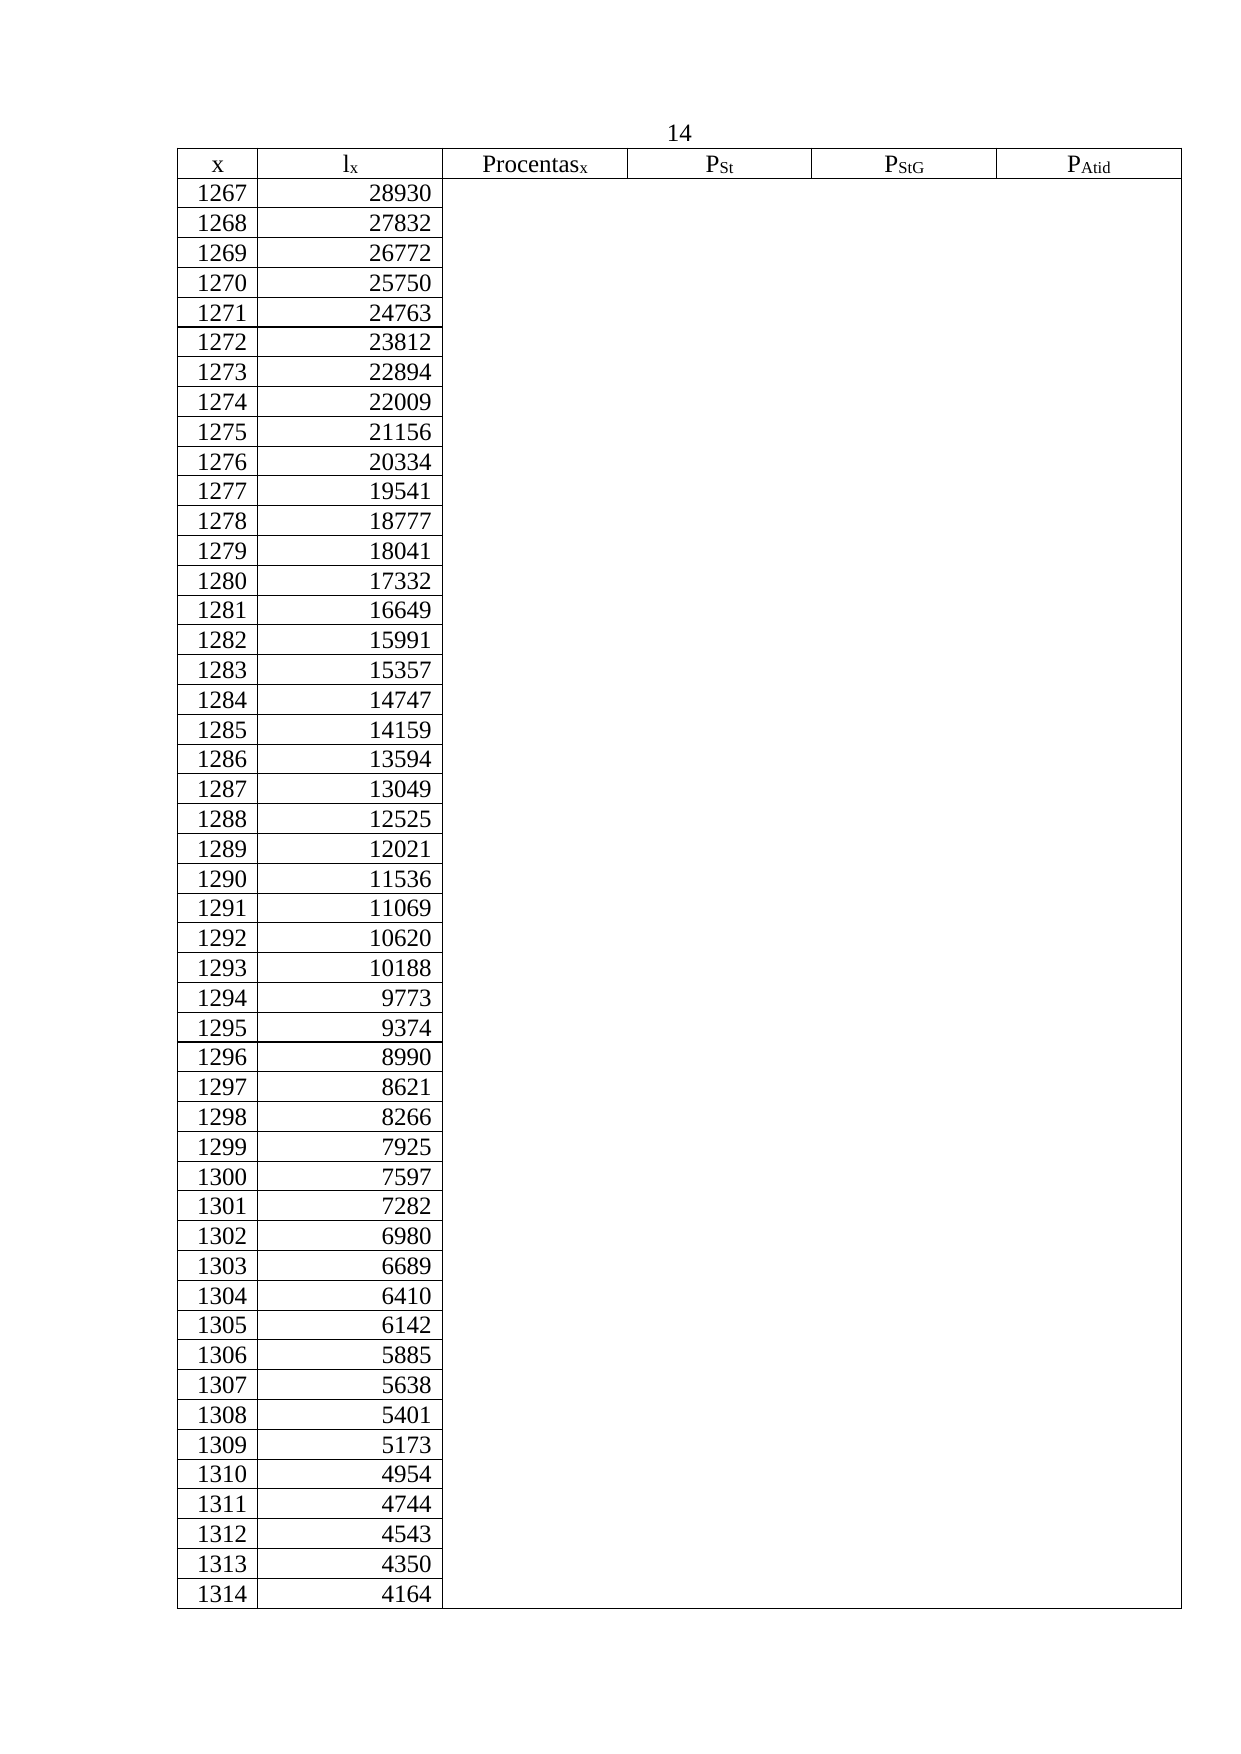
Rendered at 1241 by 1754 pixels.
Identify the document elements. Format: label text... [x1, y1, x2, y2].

table_cell 4543 [258, 1519, 442, 1548]
table_cell 24763 [258, 298, 442, 326]
table_cell 1268 [178, 208, 257, 237]
table_cell 1275 [178, 417, 257, 446]
table_cell 1313 [178, 1549, 257, 1578]
table_cell 8266 [258, 1102, 442, 1131]
table_cell 13049 [258, 774, 442, 803]
table_cell 1291 [178, 894, 257, 922]
table_cell 1307 [178, 1370, 257, 1399]
table_cell 12525 [258, 804, 442, 833]
table_header PStG [812, 149, 996, 177]
table_cell 1271 [178, 298, 257, 326]
table_header Procentasx [443, 149, 627, 177]
table_cell 14159 [258, 715, 442, 743]
table_cell 8990 [258, 1043, 442, 1071]
table_cell 1314 [178, 1579, 257, 1607]
table_cell 11069 [258, 894, 442, 922]
table_cell 1304 [178, 1281, 257, 1309]
table_cell 1273 [178, 357, 257, 386]
table_header x [178, 149, 257, 177]
table_cell 28930 [258, 179, 442, 207]
table_cell 1282 [178, 625, 257, 654]
table_cell 22009 [258, 387, 442, 416]
table_cell 7925 [258, 1132, 442, 1161]
table_cell 1286 [178, 745, 257, 773]
table_cell 22894 [258, 357, 442, 386]
table_cell 9374 [258, 1013, 442, 1041]
table_cell 4954 [258, 1460, 442, 1488]
table_header PSt [628, 149, 811, 177]
table_cell 1294 [178, 983, 257, 1012]
table_cell 1269 [178, 238, 257, 267]
table_cell 1300 [178, 1162, 257, 1190]
table_cell 1312 [178, 1519, 257, 1548]
table_cell 1303 [178, 1251, 257, 1280]
table_cell 1287 [178, 774, 257, 803]
table_cell 1297 [178, 1072, 257, 1101]
table_cell 1267 [178, 179, 257, 207]
table_cell 16649 [258, 596, 442, 624]
table_cell 4164 [258, 1579, 442, 1607]
table_cell 19541 [258, 476, 442, 505]
table_cell 1302 [178, 1221, 257, 1250]
table_cell 1279 [178, 536, 257, 565]
table_cell 9773 [258, 983, 442, 1012]
table_cell 1301 [178, 1191, 257, 1220]
table_cell 7282 [258, 1191, 442, 1220]
table_cell 1296 [178, 1043, 257, 1071]
table_cell 7597 [258, 1162, 442, 1190]
table_cell 4350 [258, 1549, 442, 1578]
table_cell 14747 [258, 685, 442, 714]
table_cell 1292 [178, 923, 257, 952]
table_cell 5401 [258, 1400, 442, 1429]
table_header PAtid [997, 149, 1181, 177]
table_cell 1306 [178, 1340, 257, 1369]
table_cell 11536 [258, 864, 442, 892]
table_cell 13594 [258, 745, 442, 773]
table_cell 1274 [178, 387, 257, 416]
table_cell 17332 [258, 566, 442, 594]
table_cell 1270 [178, 268, 257, 297]
table_cell 1310 [178, 1460, 257, 1488]
table_cell 15991 [258, 625, 442, 654]
table_cell 1308 [178, 1400, 257, 1429]
table_cell 20334 [258, 447, 442, 475]
table_cell 4744 [258, 1489, 442, 1518]
table_cell 6142 [258, 1311, 442, 1339]
table_cell 6980 [258, 1221, 442, 1250]
table_cell 1288 [178, 804, 257, 833]
table_cell 18777 [258, 506, 442, 535]
table_cell 6689 [258, 1251, 442, 1280]
table_cell 1290 [178, 864, 257, 892]
table_cell 26772 [258, 238, 442, 267]
table_cell 1272 [178, 328, 257, 356]
table_cell 21156 [258, 417, 442, 446]
table_cell 27832 [258, 208, 442, 237]
table_cell 1278 [178, 506, 257, 535]
table_cell 18041 [258, 536, 442, 565]
table_cell 10620 [258, 923, 442, 952]
table_cell 5173 [258, 1430, 442, 1458]
table_cell 10188 [258, 953, 442, 982]
table_cell 6410 [258, 1281, 442, 1309]
table_cell 1289 [178, 834, 257, 863]
table_cell 12021 [258, 834, 442, 863]
table_cell 23812 [258, 328, 442, 356]
table_cell 15357 [258, 655, 442, 684]
table_cell 1295 [178, 1013, 257, 1041]
table_cell 25750 [258, 268, 442, 297]
table_cell 1298 [178, 1102, 257, 1131]
table_cell 5885 [258, 1340, 442, 1369]
table_cell 1311 [178, 1489, 257, 1518]
table_cell 8621 [258, 1072, 442, 1101]
table_cell 1280 [178, 566, 257, 594]
table_cell 1285 [178, 715, 257, 743]
table_cell 5638 [258, 1370, 442, 1399]
table_cell [443, 179, 1181, 1607]
table_cell 1276 [178, 447, 257, 475]
table_cell 1293 [178, 953, 257, 982]
table_cell 1283 [178, 655, 257, 684]
table_cell 1284 [178, 685, 257, 714]
table_cell 1277 [178, 476, 257, 505]
table_cell 1281 [178, 596, 257, 624]
table_header lx [258, 149, 442, 177]
table_cell 1299 [178, 1132, 257, 1161]
table_cell 1309 [178, 1430, 257, 1458]
table_cell 1305 [178, 1311, 257, 1339]
